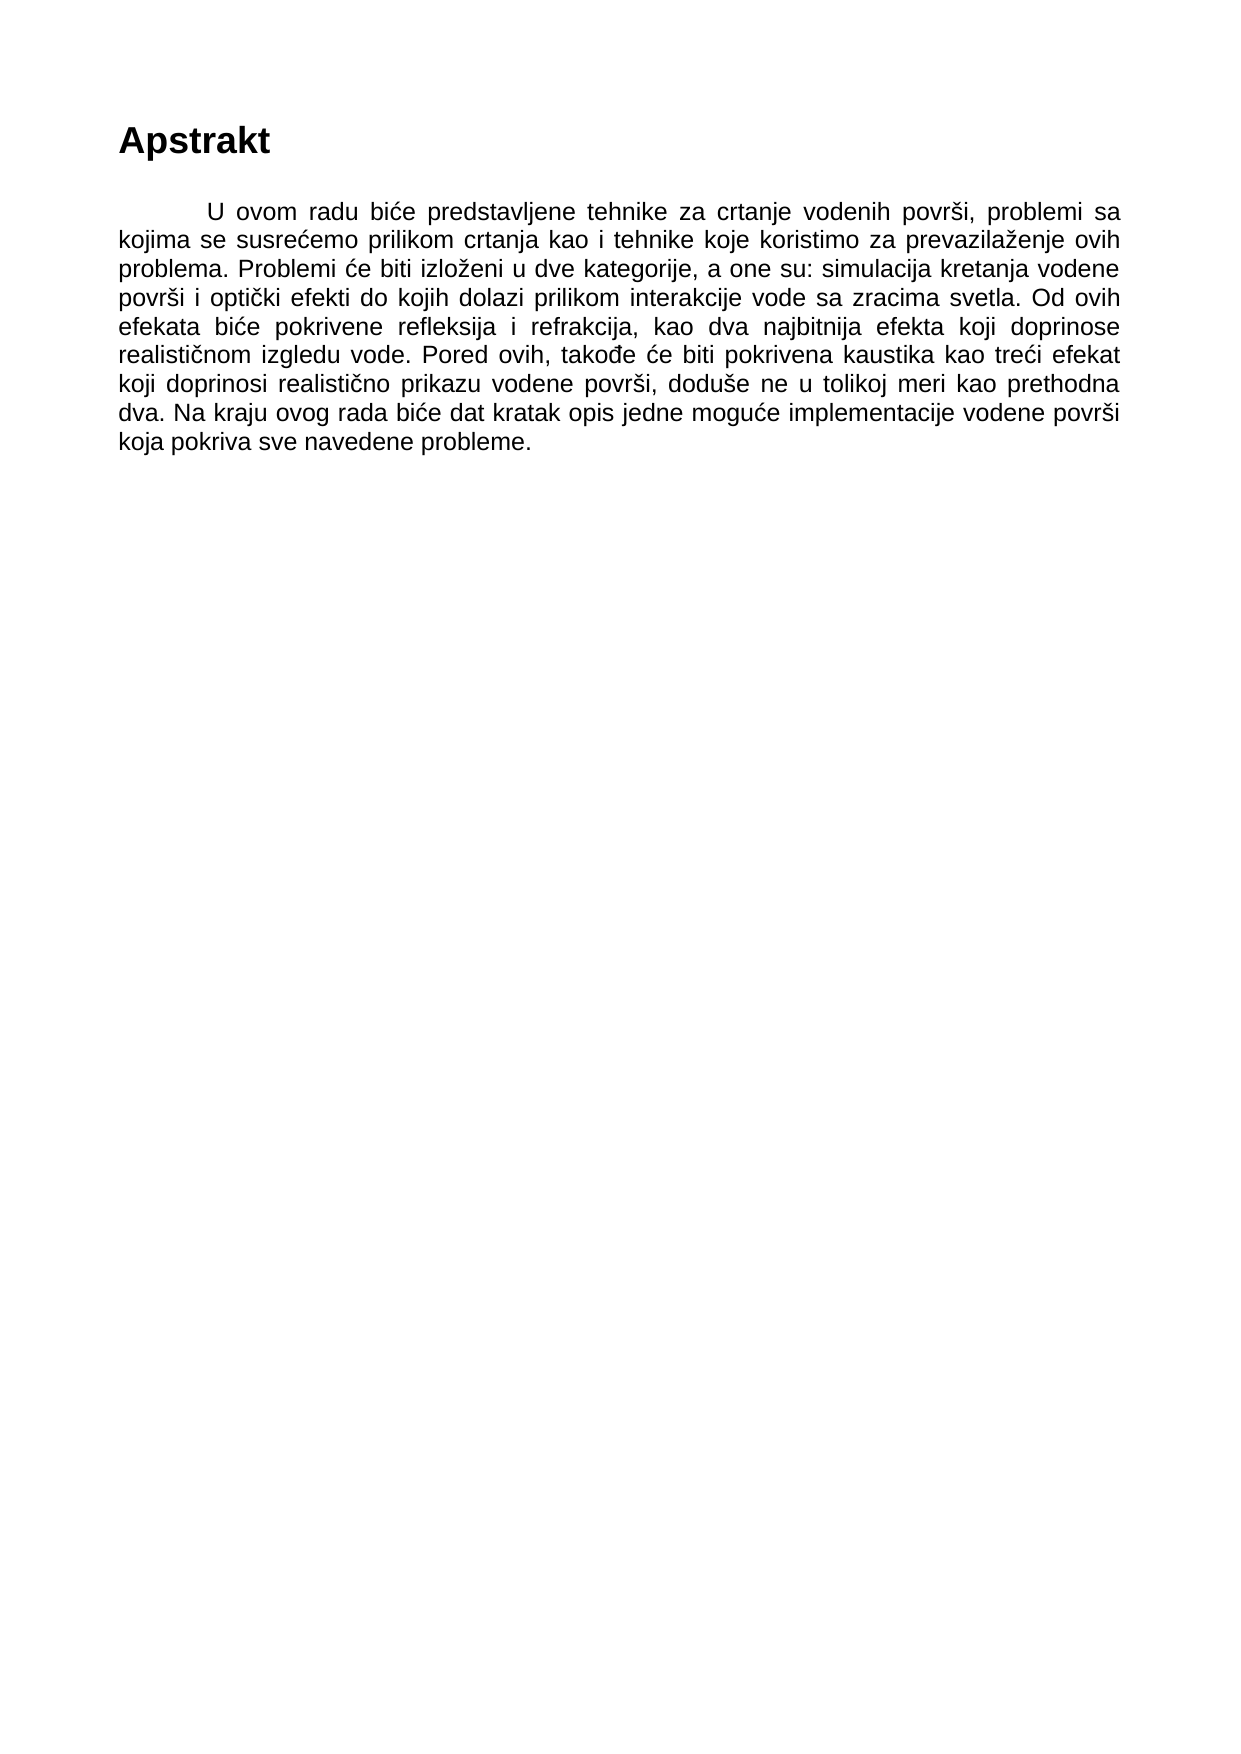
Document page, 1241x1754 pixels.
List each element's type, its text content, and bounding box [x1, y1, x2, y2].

text Apstrakt [118, 118, 1122, 161]
text U ovom radu biće predstavljene tehnike za crtanje vodenih površi, problemi sa kojima se susrećemo prilikom crtanja kao i tehnike koje koristimo za prevazilaženje ovih problema. Problemi će biti izloženi u dve kategorije, a one su: simulacija kretanja vodene površi i optički efekti do kojih dolazi prilikom interakcije vode sa zracima svetla. Od ovih efekata biće pokrivene refleksija i refrakcija, kao dva najbitnija efekta koji doprinose realističnom izgledu vode. Pored ovih, takođe će biti pokrivena kaustika kao treći efekat koji doprinosi realistično prikazu vodene površi, doduše ne u tolikoj meri kao prethodna dva. Na kraju ovog rada biće dat kratak opis jedne moguće implementacije vodene površi koja pokriva sve navedene probleme. [118, 197, 1122, 455]
